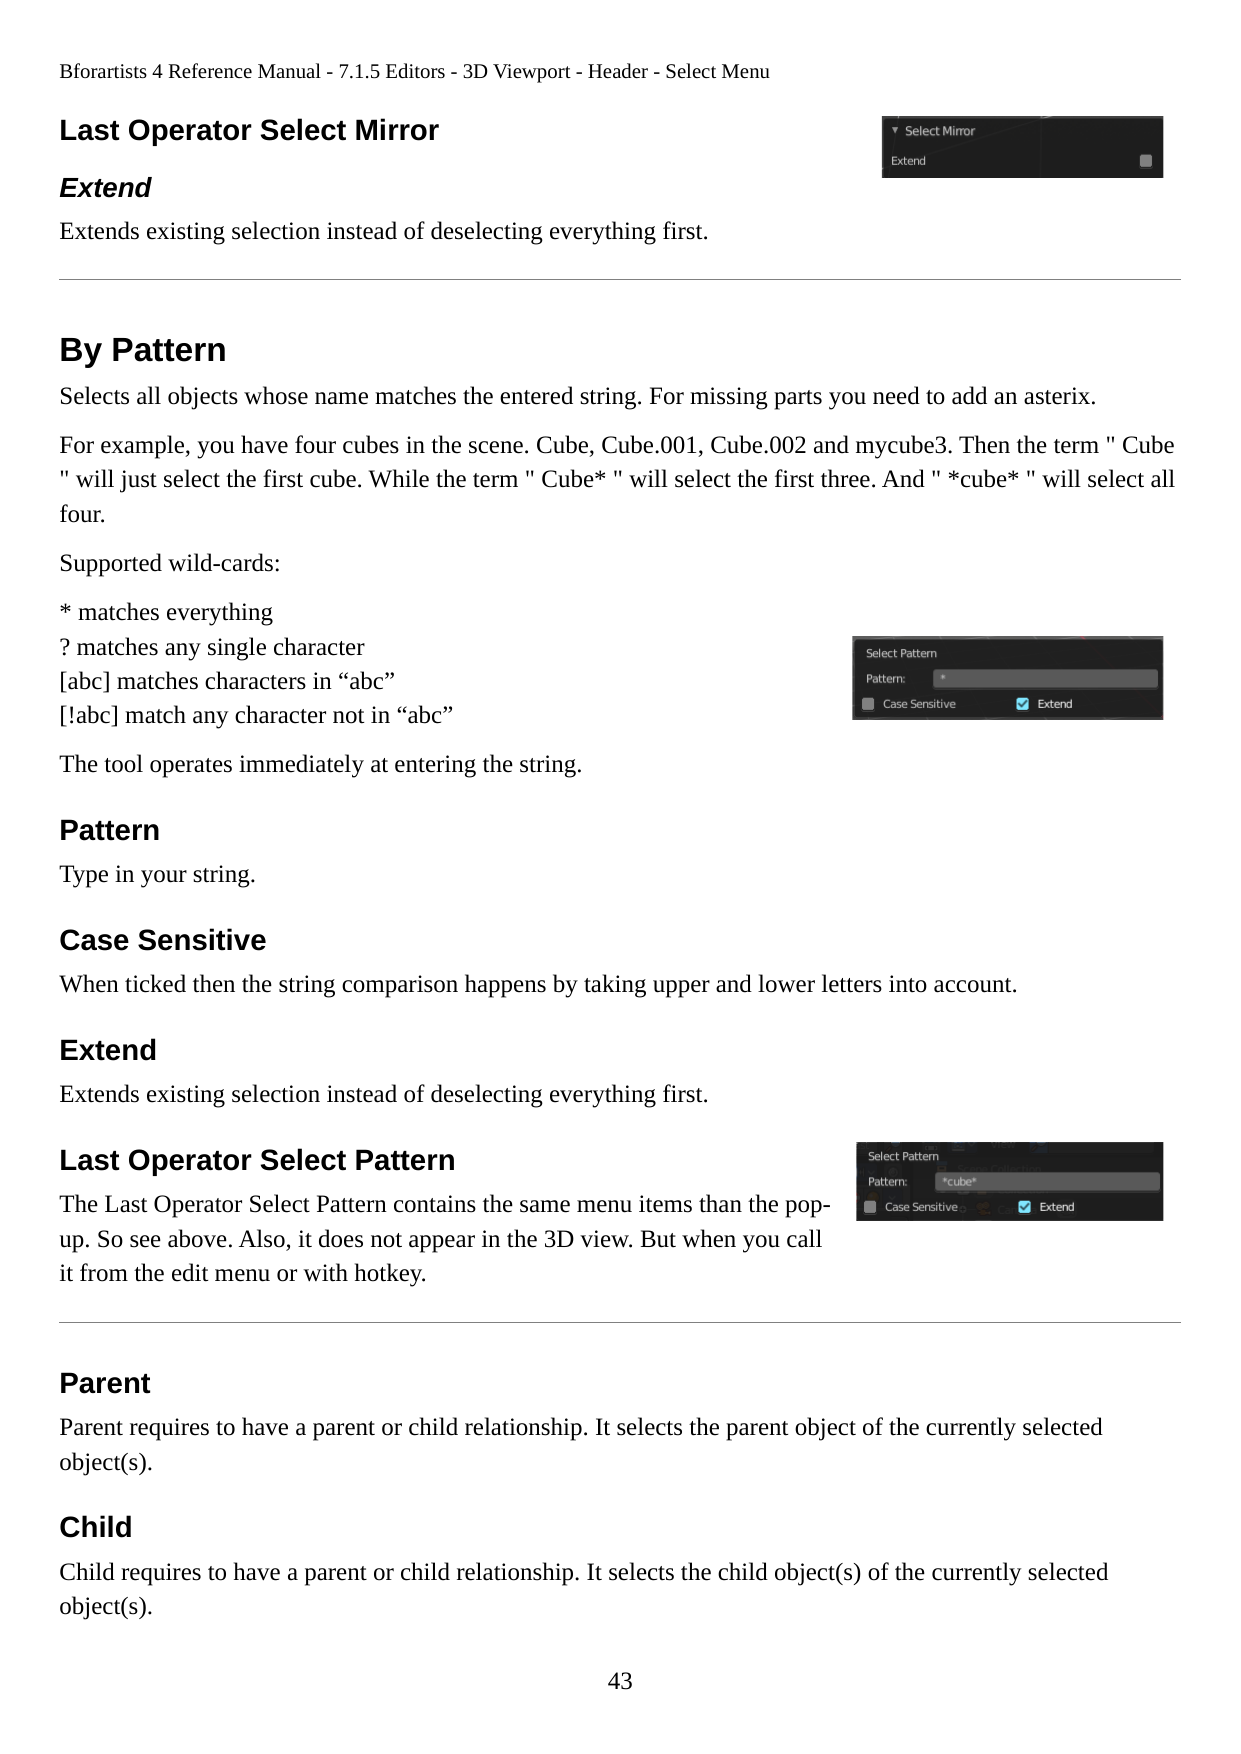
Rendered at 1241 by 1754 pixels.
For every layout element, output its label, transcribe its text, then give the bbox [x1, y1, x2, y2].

subtitle Parent [59, 1366, 1181, 1400]
text The Last Operator Select Pattern contains the same menu items than the pop-up. So see above. Also, it does not appear in the 3D view. But when you call it from the edit menu or with hotkey. [59, 1189, 1181, 1287]
subtitle By Pattern [59, 330, 1181, 368]
subtitle Pattern [59, 813, 1181, 847]
text Extends existing selection instead of deselecting everything first. [59, 1079, 1181, 1108]
text For example, you have four cubes in the scene. Cube, Cube.001, Cube.002 and mycube3. Then the term " Cube " will just select the first cube. While the term " Cube* " will select the first three. And " *cube* " will select all four. [59, 430, 1181, 528]
text Extends existing selection instead of deselecting everything first. [59, 216, 1181, 244]
text When ticked then the string comparison happens by taking upper and lower letters into account. [59, 969, 1181, 998]
subtitle Child [59, 1510, 1181, 1544]
subtitle Last Operator Select Mirror [59, 113, 1181, 146]
text The tool operates immediately at entering the string. [59, 749, 1181, 778]
text Type in your string. [59, 859, 1181, 888]
picture [856, 1142, 1164, 1221]
subtitle Case Sensitive [59, 923, 1181, 957]
text Child requires to have a parent or child relationship. It selects the child object(s) of the currently selected object(s). [59, 1557, 1181, 1620]
subtitle Extend [59, 1033, 1181, 1067]
text Parent requires to have a parent or child relationship. It selects the parent object of the currently selected object(s). [59, 1412, 1181, 1475]
text * matches everything ? matches any single character [abc] matches characters in “abc” [!abc] match any character not in “abc” [59, 597, 1181, 729]
text Selects all objects whose name matches the entered string. For missing parts you need to add an asterix. [59, 381, 1181, 410]
subtitle [1164, 1143, 1181, 1177]
subtitle Last Operator Select Pattern [59, 1143, 856, 1177]
subtitle Extend [59, 171, 1181, 203]
text Supported wild-cards: [59, 548, 1181, 577]
picture [852, 636, 1164, 720]
picture [881, 116, 1164, 178]
